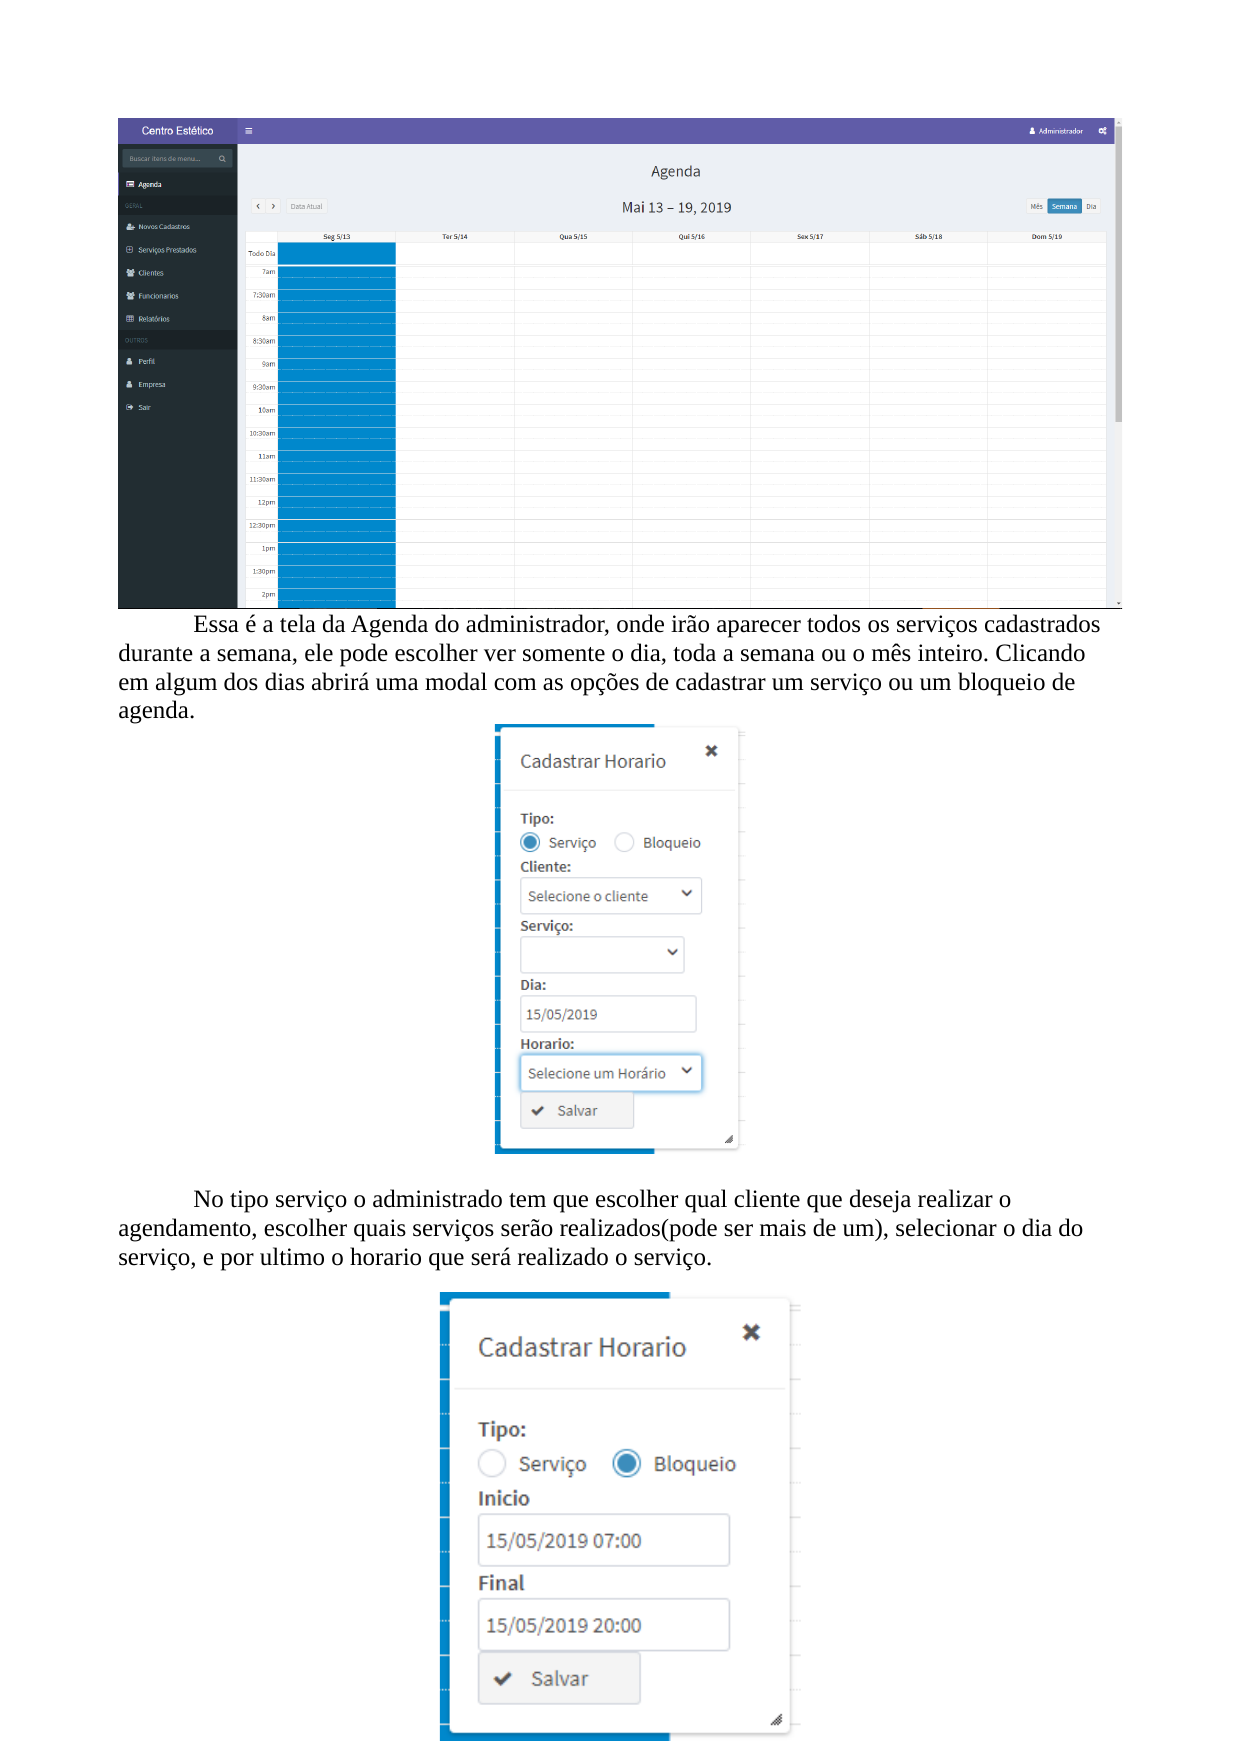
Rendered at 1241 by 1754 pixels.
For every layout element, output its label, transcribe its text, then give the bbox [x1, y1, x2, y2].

picture [494, 724, 746, 1154]
picture [439, 1292, 801, 1741]
text No tipo serviço o administrado tem que escolher qual cliente que deseja realizar o agendamento, escolher quais serviços serão realizados(pode ser mais de um), selecionar o dia do serviço, e por ultimo o horario que será realizado o serviço. [118, 1184, 1122, 1270]
picture [118, 118, 1123, 609]
text Essa é a tela da Agenda do administrador, onde irão aparecer todos os serviços cadastrados durante a semana, ele pode escolher ver somente o dia, toda a semana ou o mês inteiro. Clicando em algum dos dias abrirá uma modal com as opções de cadastrar um serviço ou um bloqueio de agenda. [118, 609, 1122, 724]
